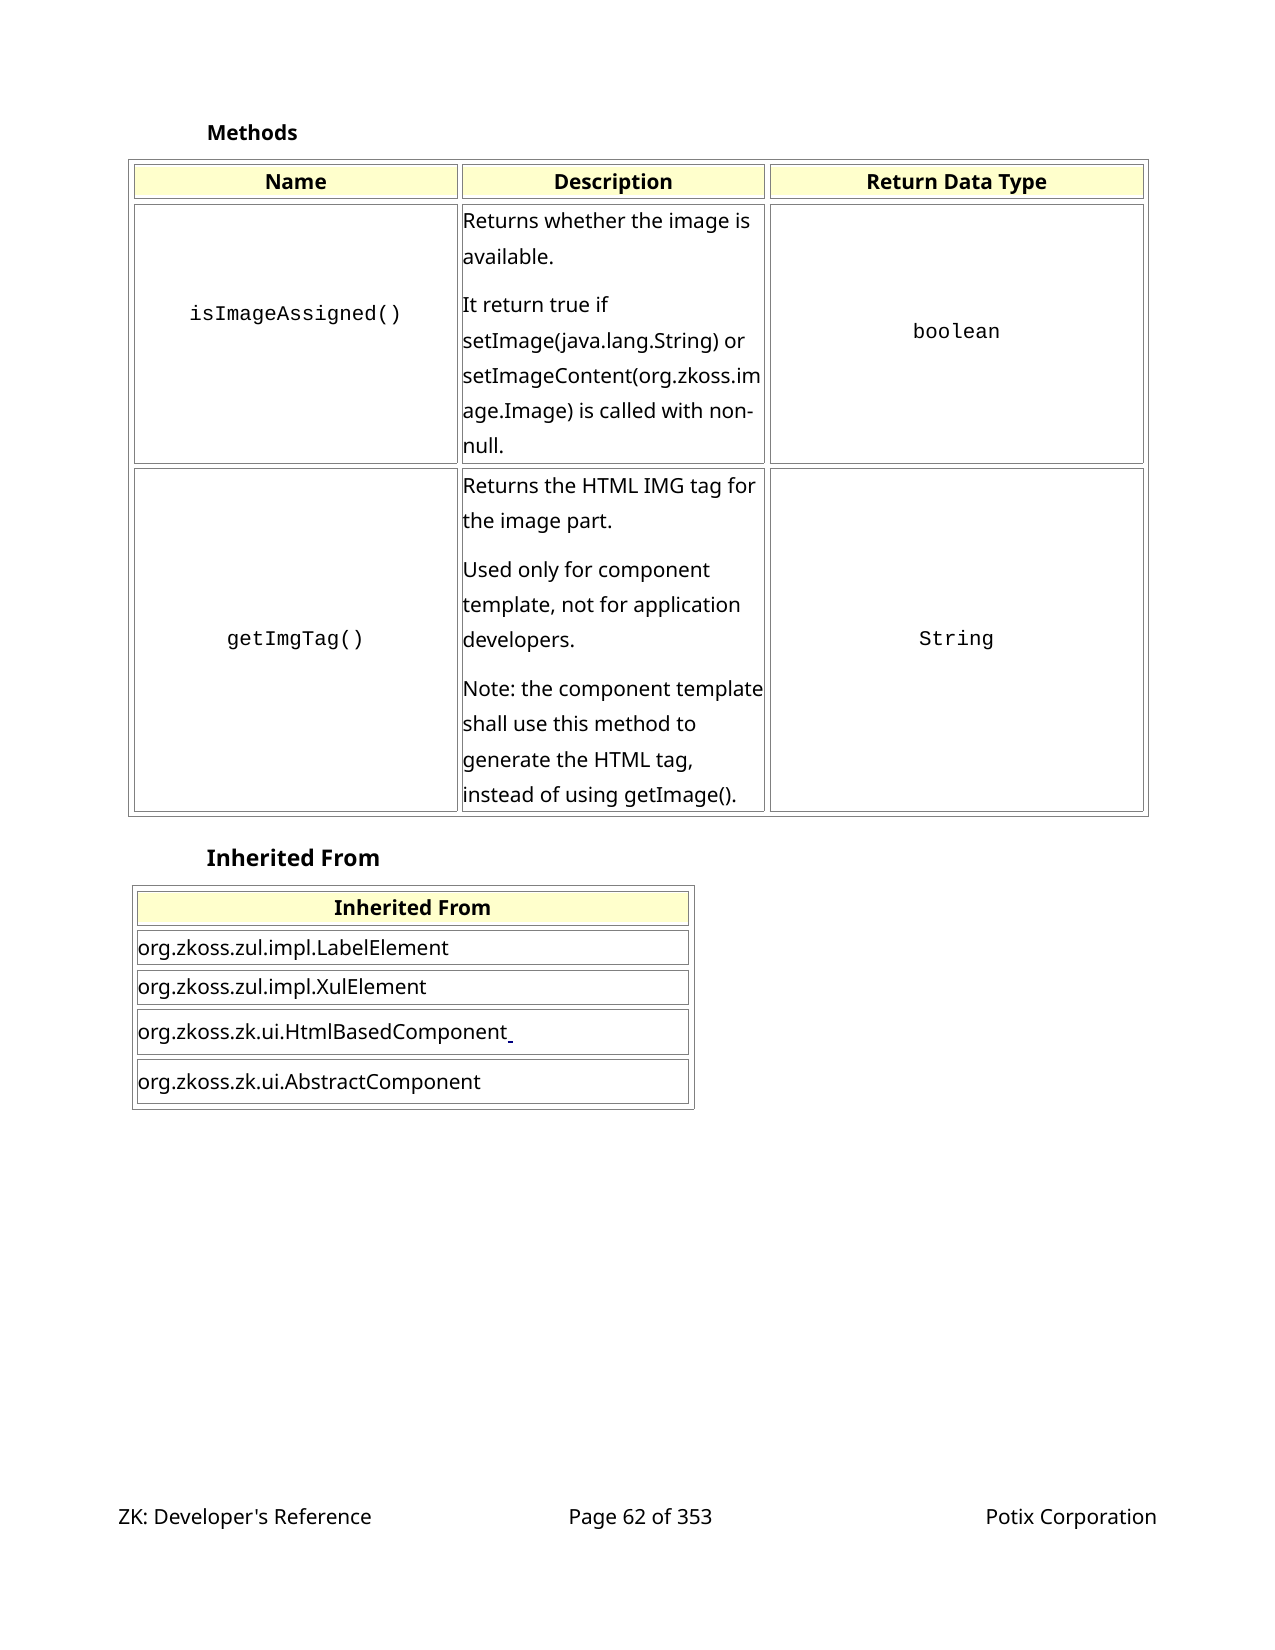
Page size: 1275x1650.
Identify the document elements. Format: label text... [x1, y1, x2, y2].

table_header Description [460, 160, 767, 198]
table_cell org.zkoss.zk.ui.HtmlBasedComponent [134, 1004, 691, 1053]
table_cell Returns whether the image is available. It return true if setImage(java.lang.String) or setImageContent(org.zkoss.image.Image) is called with non-null. [460, 198, 767, 463]
table_header Return Data Type [767, 160, 1146, 198]
table_header Name [131, 160, 459, 198]
table_cell getImgTag() [131, 463, 459, 811]
table_cell org.zkoss.zul.impl.XulElement [134, 964, 691, 1004]
table_cell org.zkoss.zk.ui.AbstractComponent [134, 1054, 691, 1103]
table_cell String [767, 463, 1146, 811]
table_header Inherited From [134, 886, 691, 925]
table_cell boolean [767, 198, 1146, 463]
subtitle Inherited From [207, 841, 1157, 873]
table_cell org.zkoss.zul.impl.LabelElement [134, 925, 691, 964]
table_cell isImageAssigned() [131, 198, 459, 463]
subtitle Methods [207, 118, 1157, 146]
table_cell Returns the HTML IMG tag for the image part. Used only for component template, not for application developers. Note: the component template shall use this method to generate the HTML tag, instead of using getImage(). [460, 463, 767, 811]
